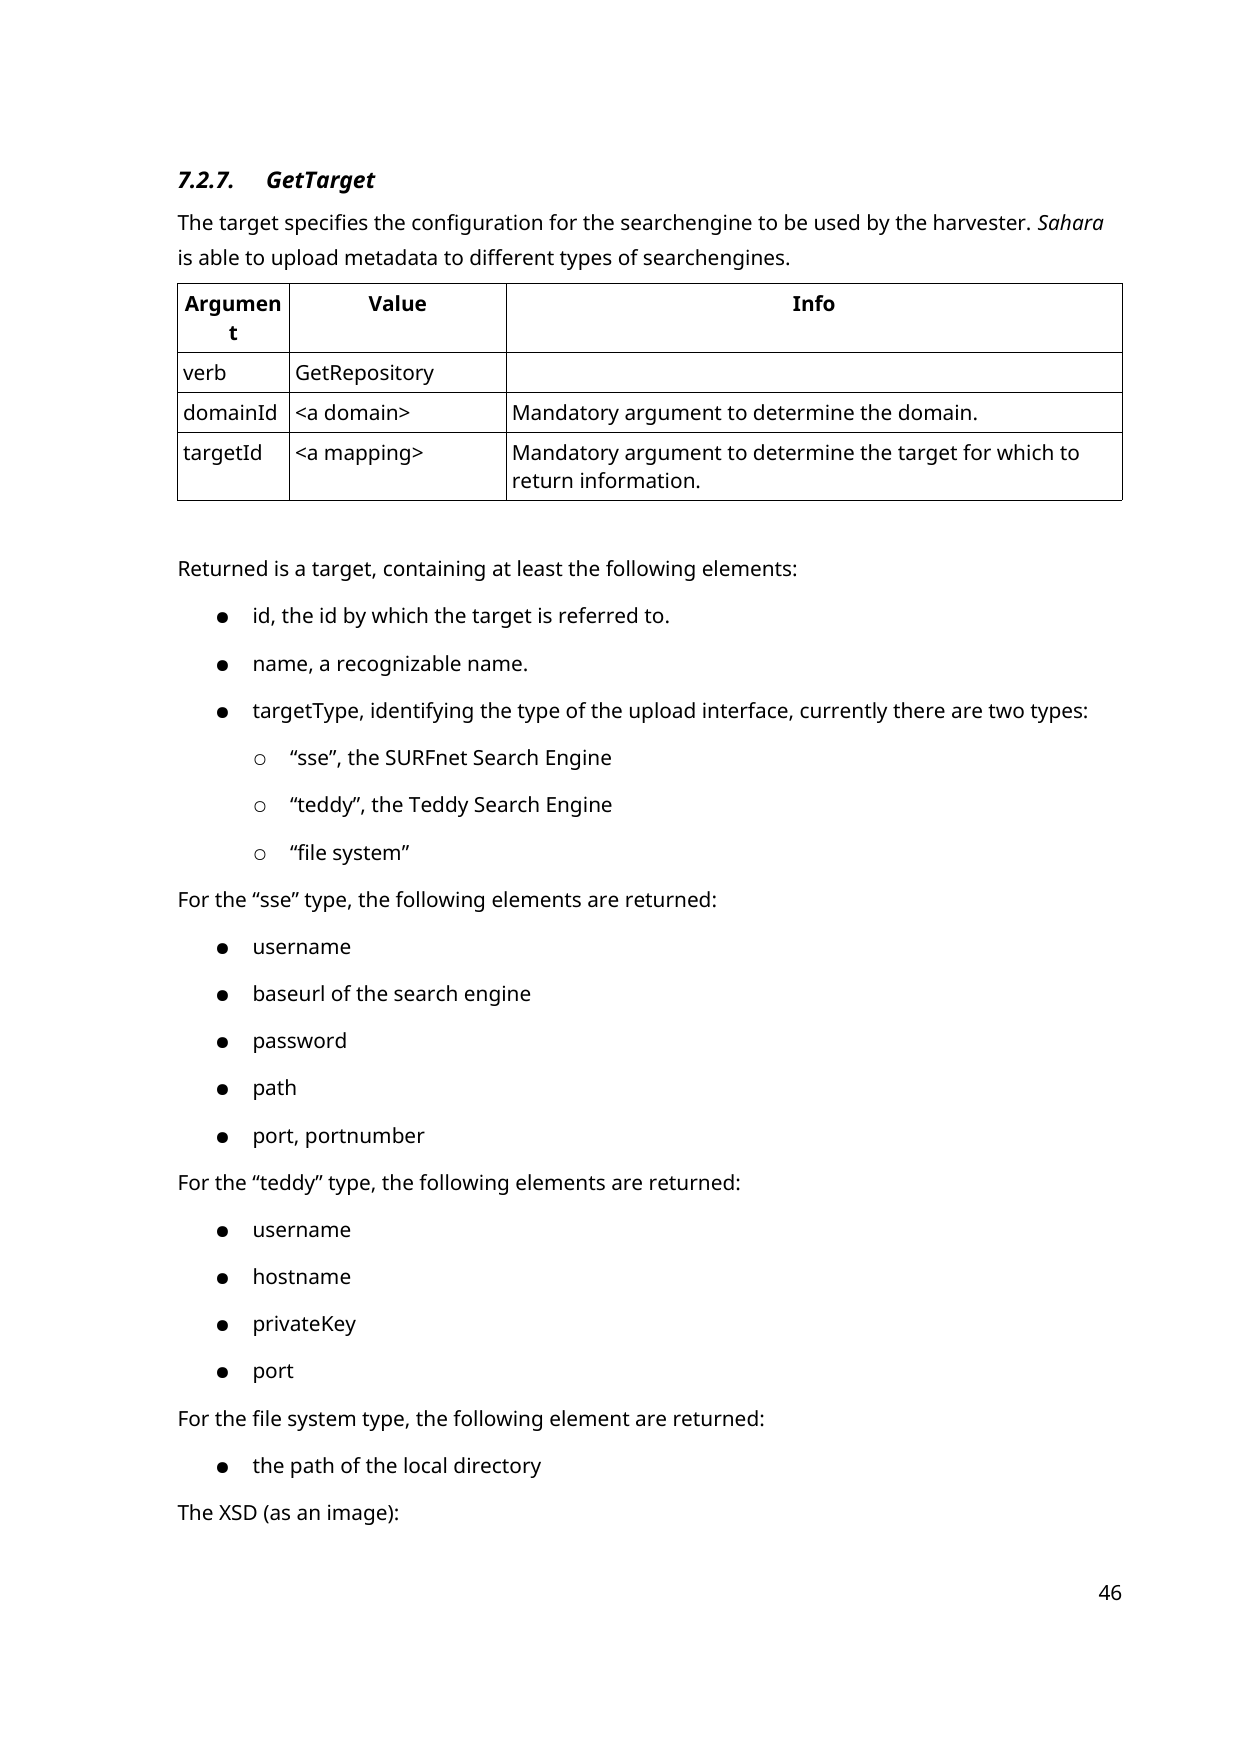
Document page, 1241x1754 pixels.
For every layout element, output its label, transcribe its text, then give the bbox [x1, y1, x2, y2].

list port [215, 1350, 1122, 1385]
list baseurl of the search engine [215, 972, 1122, 1008]
list id, the id by which the target is referred to. [215, 595, 1122, 630]
list privateKey [215, 1302, 1122, 1338]
list the path of the local directory [215, 1444, 1122, 1479]
table_header Info [507, 284, 1122, 352]
list username [215, 1208, 1122, 1243]
text For the file system type, the following element are returned: [177, 1397, 1122, 1432]
table_cell GetRepository [290, 353, 506, 392]
list “file system” [252, 831, 1122, 866]
list targetType, identifying the type of the upload interface, currently there are two types: [215, 689, 1122, 724]
text For the “teddy” type, the following elements are returned: [177, 1161, 1122, 1196]
list password [215, 1019, 1122, 1055]
table_cell <a domain> [290, 393, 506, 432]
list “sse”, the SURFnet Search Engine [252, 736, 1122, 772]
table_cell verb [178, 353, 289, 392]
table_header Argument [178, 284, 289, 352]
list port, portnumber [215, 1114, 1122, 1149]
text The target specifies the configuration for the searchengine to be used by the harvester. Sahara is able to upload metadata to different types of searchengines. [177, 201, 1122, 272]
table_cell domainId [178, 393, 289, 432]
table_header Value [290, 284, 506, 352]
list “teddy”, the Teddy Search Engine [252, 783, 1122, 819]
text For the “sse” type, the following elements are returned: [177, 878, 1122, 913]
table_cell [507, 353, 1122, 392]
table_cell Mandatory argument to determine the domain. [507, 393, 1122, 432]
table_cell targetId [178, 433, 289, 500]
text Returned is a target, containing at least the following elements: [177, 547, 1122, 583]
table_cell Mandatory argument to determine the target for which to return information. [507, 433, 1122, 500]
list username [215, 925, 1122, 960]
subtitle GetTarget [177, 159, 1122, 195]
list hostname [215, 1255, 1122, 1291]
list path [215, 1067, 1122, 1102]
table_cell <a mapping> [290, 433, 506, 500]
list name, a recognizable name. [215, 642, 1122, 677]
text The XSD (as an image): [177, 1491, 1122, 1527]
